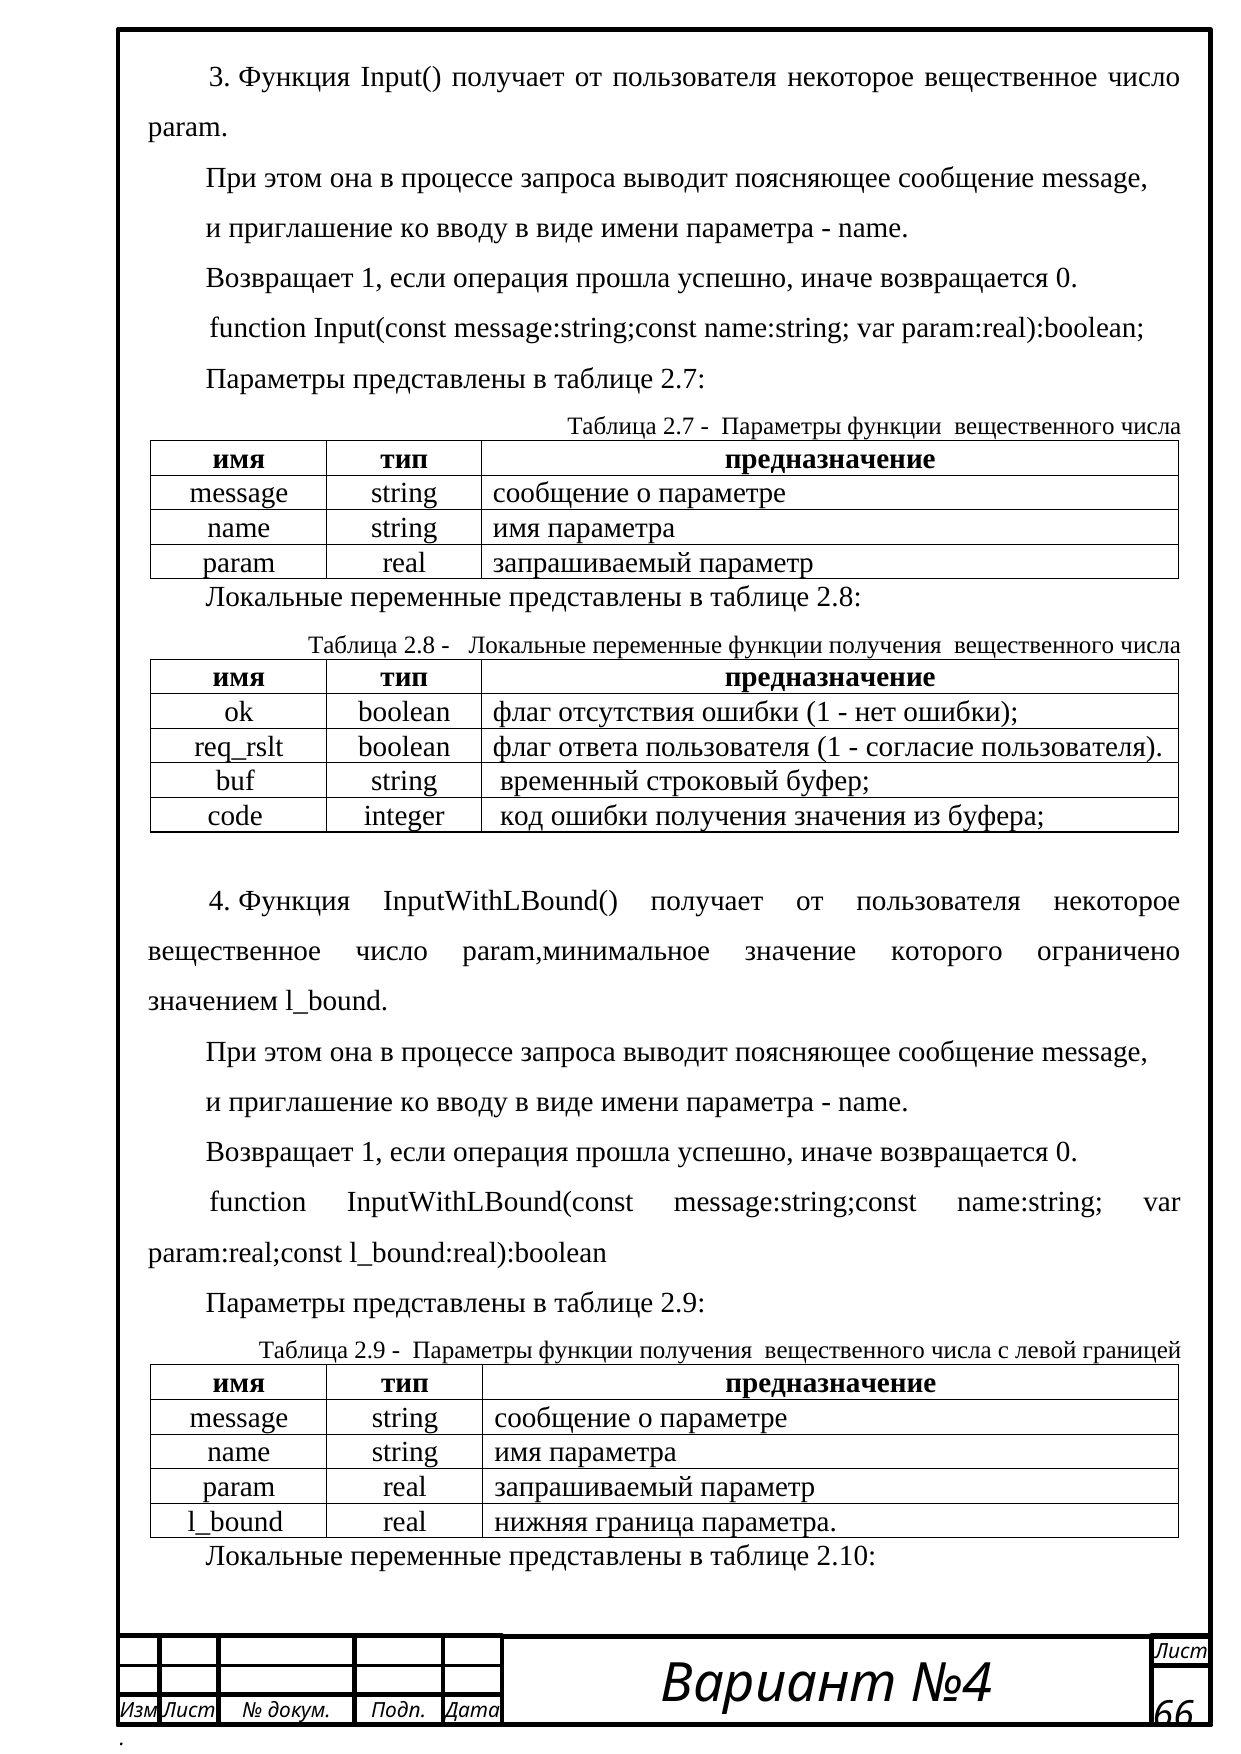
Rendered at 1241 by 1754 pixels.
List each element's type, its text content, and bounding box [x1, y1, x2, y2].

table_cell param [151, 545, 326, 578]
table_cell param [151, 1469, 326, 1503]
table_cell запрашиваемый параметр [482, 545, 1178, 578]
table_cell l_bound [151, 1504, 326, 1537]
table_cell name [151, 510, 326, 544]
table_header имя [151, 660, 326, 693]
table_cell нижняя граница параметра. [483, 1504, 1178, 1537]
table_cell string [327, 1400, 482, 1433]
table_cell string [327, 1435, 482, 1468]
text и приглашение ко вводу в виде имени параметра - name. [148, 1084, 1181, 1117]
text Возвращает 1, если операция прошла успешно, иначе возвращается 0. [148, 260, 1181, 294]
table_cell ok [151, 694, 326, 728]
text Локальные переменные представлены в таблице 2.10: [148, 1538, 1181, 1572]
table_cell name [151, 1435, 326, 1468]
list Функция InputWithLBound() получает от пользователя некоторое вещественное число param,минимальное значение которого ограничено значением l_bound. [148, 883, 1181, 1017]
table_header тип [327, 441, 481, 474]
table_cell real [327, 1504, 482, 1537]
table_cell флаг отсутствия ошибки (1 - нет ошибки); [482, 694, 1178, 728]
text Локальные переменные представлены в таблице 2.8: [148, 579, 1181, 613]
text Таблица 2.8 - Локальные переменные функции получения вещественного числа [148, 630, 1181, 658]
table_cell сообщение о параметре [483, 1400, 1178, 1433]
table_cell boolean [327, 729, 481, 762]
table_cell message [151, 476, 326, 509]
table_header тип [327, 660, 481, 693]
table_cell сообщение о параметре [482, 476, 1178, 509]
table_header предназначение [482, 441, 1178, 474]
table_cell string [327, 510, 481, 544]
text Параметры представлены в таблице 2.9: [148, 1285, 1181, 1319]
text Таблица 2.9 - Параметры функции получения вещественного числа с левой границей [148, 1336, 1181, 1364]
text Таблица 2.7 - Параметры функции вещественного числа [148, 411, 1181, 440]
table_cell запрашиваемый параметр [483, 1469, 1178, 1503]
table_cell имя параметра [482, 510, 1178, 544]
text function InputWithLBound(const message:string;const name:string; var param:real;const l_bound:real):boolean [148, 1184, 1181, 1268]
table_cell message [151, 1400, 326, 1433]
table_cell string [327, 476, 481, 509]
table_header тип [327, 1365, 482, 1399]
table_header предназначение [482, 660, 1178, 693]
table_cell integer [327, 798, 481, 831]
text и приглашение ко вводу в виде имени параметра - name. [148, 210, 1181, 243]
table_cell req_rslt [151, 729, 326, 762]
table_cell флаг ответа пользователя (1 - согласие пользователя). [482, 729, 1178, 762]
table_cell имя параметра [483, 1435, 1178, 1468]
table_cell временный строковый буфер; [482, 763, 1178, 797]
table_cell code [151, 798, 326, 831]
text При этом она в процессе запроса выводит поясняющее сообщение message, [148, 160, 1181, 193]
table_cell string [327, 763, 481, 797]
table_cell boolean [327, 694, 481, 728]
list Функция Input() получает от пользователя некоторое вещественное число param. [148, 59, 1181, 143]
text Параметры представлены в таблице 2.7: [148, 361, 1181, 394]
text function Input(const message:string;const name:string; var param:real):boolean; [148, 311, 1181, 344]
table_cell buf [151, 763, 326, 797]
table_header имя [151, 1365, 326, 1399]
table_cell код ошибки получения значения из буфера; [482, 798, 1178, 831]
table_cell real [327, 1469, 482, 1503]
table_cell real [327, 545, 481, 578]
table_header предназначение [483, 1365, 1178, 1399]
text Возвращает 1, если операция прошла успешно, иначе возвращается 0. [148, 1134, 1181, 1168]
table_header имя [151, 441, 326, 474]
text При этом она в процессе запроса выводит поясняющее сообщение message, [148, 1034, 1181, 1067]
